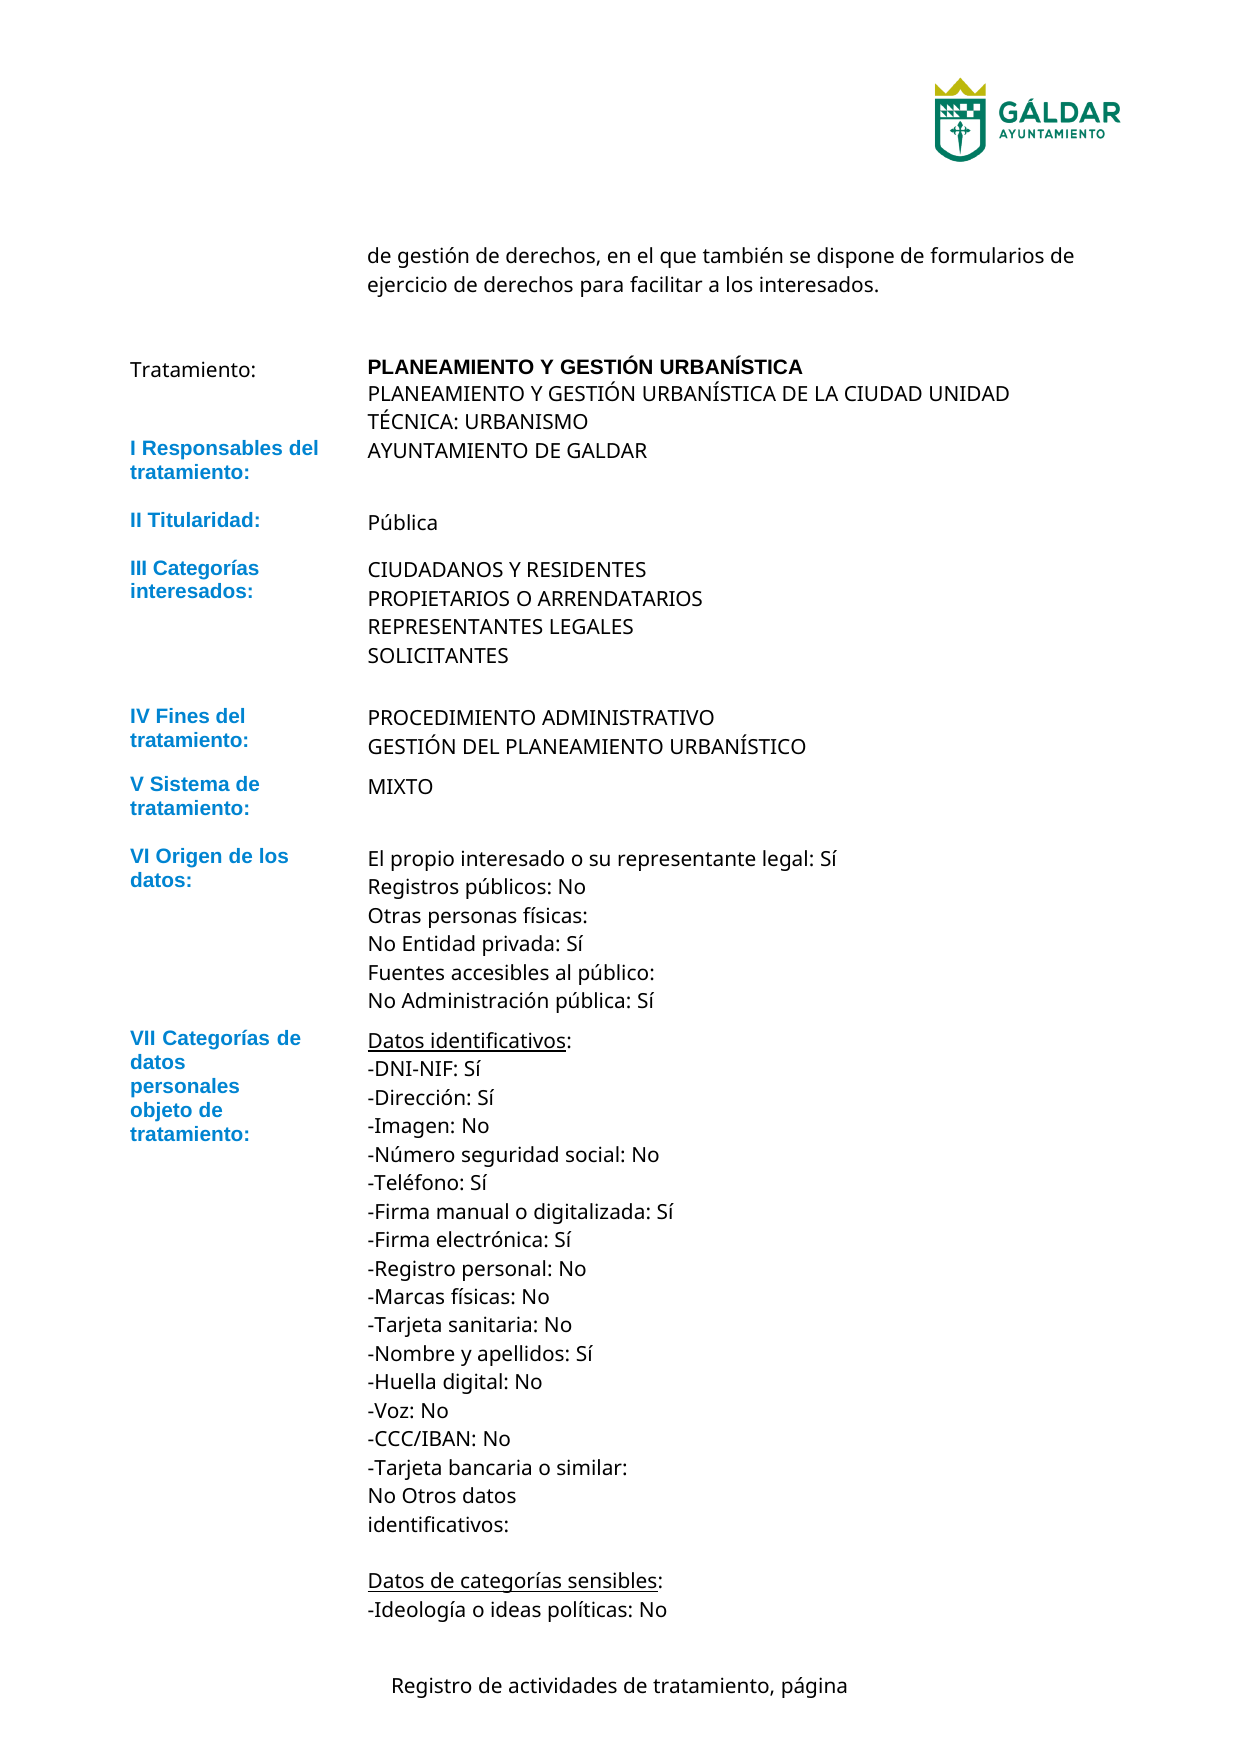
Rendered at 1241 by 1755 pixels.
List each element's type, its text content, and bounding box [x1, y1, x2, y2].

table_cell II Titularidad: [119, 496, 343, 544]
table_cell IV Fines del tratamiento: [119, 676, 343, 760]
table_header PLANEAMIENTO Y GESTIÓN URBANÍSTICA PLANEAMIENTO Y GESTIÓN URBANÍSTICA DE LA CIUDAD UNIDAD TÉCNICA: URBANISMO [343, 355, 1123, 436]
table_header Tratamiento: [119, 355, 343, 436]
table_cell III Categorías interesados: [119, 544, 343, 676]
table_cell V Sistema de tratamiento: [119, 760, 343, 832]
table_cell I Responsables del tratamiento: [119, 436, 343, 496]
text de gestión de derechos, en el que también se dispone de formularios de ejercicio de derechos para facilitar a los interesados. [367, 242, 1128, 298]
table_cell Datos identificativos: -DNI-NIF: Sí -Dirección: Sí -Imagen: No -Número seguridad social: No -Teléfono: Sí -Firma manual o digitalizada: Sí -Firma electrónica: Sí -Registro personal: No -Marcas físicas: No -Tarjeta sanitaria: No -Nombre y apellidos: Sí -Huella digital: No -Voz: No -CCC/IBAN: No -Tarjeta bancaria o similar: No Otros datos identificativos: Datos de categorías sensibles: -Ideología o ideas políticas: No [343, 1015, 1123, 1652]
table_cell MIXTO [343, 760, 1123, 832]
table_cell Pública [343, 496, 1123, 544]
table_cell PROCEDIMIENTO ADMINISTRATIVO GESTIÓN DEL PLANEAMIENTO URBANÍSTICO [343, 676, 1123, 760]
table_cell CIUDADANOS Y RESIDENTES PROPIETARIOS O ARRENDATARIOS REPRESENTANTES LEGALES SOLICITANTES [343, 544, 1123, 676]
table_cell AYUNTAMIENTO DE GALDAR [343, 436, 1123, 496]
table_cell VII Categorías de datos personales objeto de tratamiento: [119, 1015, 343, 1652]
table_cell El propio interesado o su representante legal: Sí Registros públicos: No Otras personas físicas: No Entidad privada: Sí Fuentes accesibles al público: No Administración pública: Sí [343, 832, 1123, 1014]
table_cell VI Origen de los datos: [119, 832, 343, 1014]
